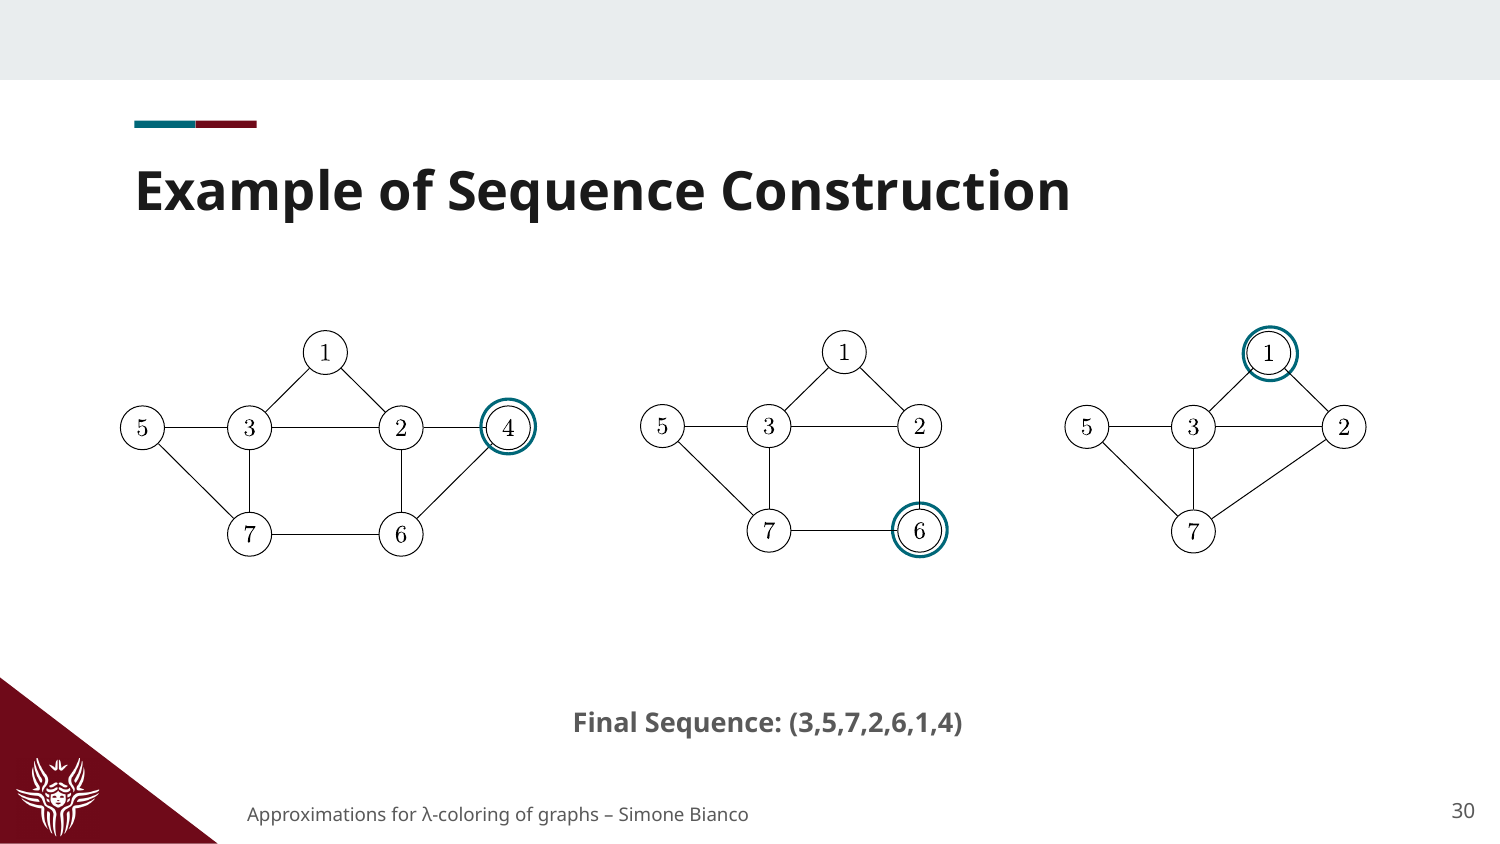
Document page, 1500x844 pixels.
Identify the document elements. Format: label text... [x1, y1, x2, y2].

title Example of Sequence Construction [119, 141, 1381, 230]
text_box Final Sequence: (3,5,7,2,6,1,4) [295, 696, 1241, 756]
text_box Approximations for λ-coloring of graphs – Simone Bianco [232, 783, 1193, 839]
slide_number [1400, 779, 1491, 844]
picture [483, 401, 531, 452]
picture [119, 330, 531, 557]
picture [640, 330, 943, 553]
picture [16, 758, 100, 839]
picture [1064, 330, 1367, 554]
